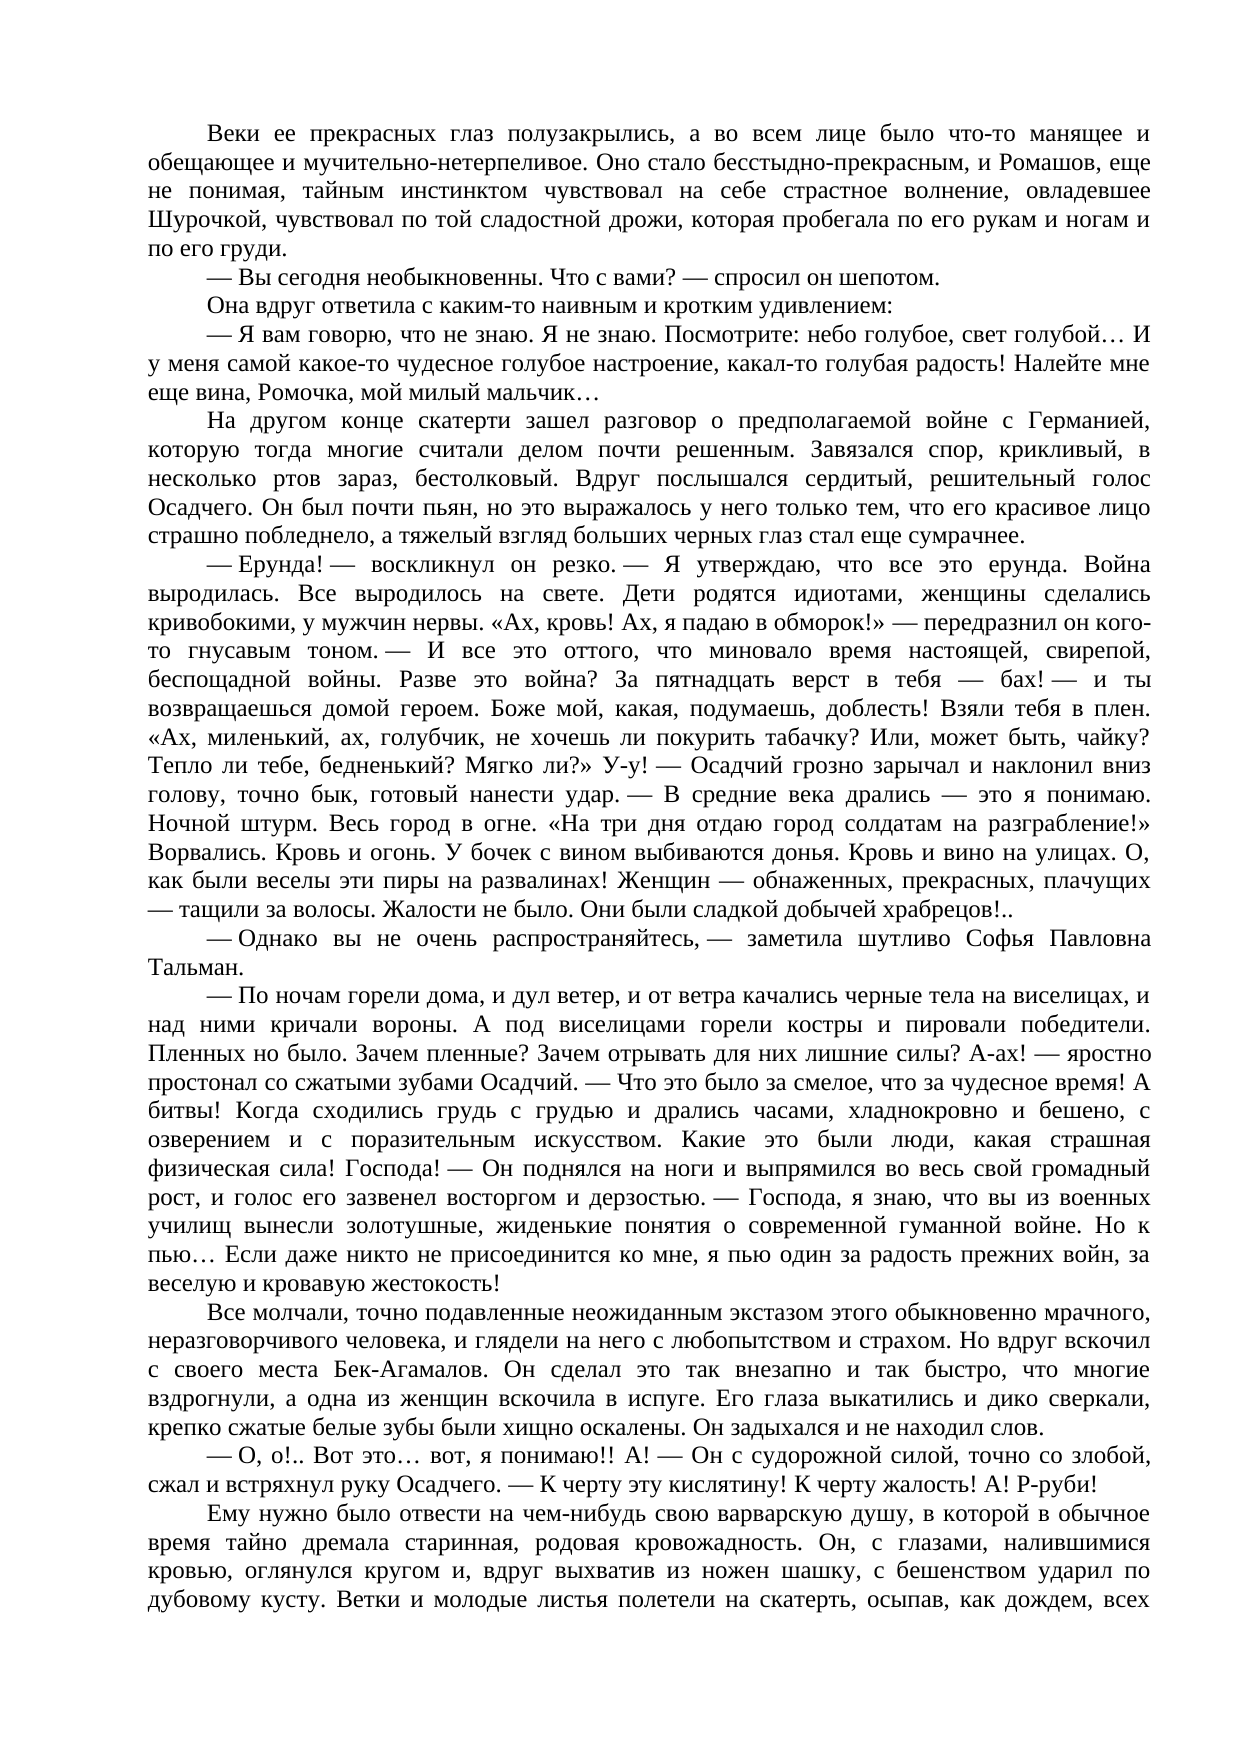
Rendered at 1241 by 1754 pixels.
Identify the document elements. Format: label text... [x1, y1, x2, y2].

text — Ерунда! — воскликнул он резко. — Я утверждаю, что все это ерунда. Война выродилась. Все выродилось на свете. Дети родятся идиотами, женщины сделались кривобокими, у мужчин нервы. «Ах, кровь! Ах, я падаю в обморок!» — передразнил он кого-то гнусавым тоном. — И все это оттого, что миновало время настоящей, свирепой, беспощадной войны. Разве это война? За пятнадцать верст в тебя — бах! — и ты возвращаешься домой героем. Боже мой, какая, подумаешь, доблесть! Взяли тебя в плен. «Ах, миленький, ах, голубчик, не хочешь ли покурить табачку? Или, может быть, чайку? Тепло ли тебе, бедненький? Мягко ли?» У-у! — Осадчий грозно зарычал и наклонил вниз голову, точно бык, готовый нанести удар. — В средние века дрались — это я понимаю. Ночной штурм. Весь город в огне. «На три дня отдаю город солдатам на разграбление!» Ворвались. Кровь и огонь. У бочек с вином выбиваются донья. Кровь и вино на улицах. О, как были веселы эти пиры на развалинах! Женщин — обнаженных, прекрасных, плачущих — тащили за волосы. Жалости не было. Они были сладкой добычей храбрецов!.. [148, 549, 1152, 923]
text Все молчали, точно подавленные неожиданным экстазом этого обыкновенно мрачного, неразговорчивого человека, и глядели на него с любопытством и страхом. Но вдруг вскочил с своего места Бек-Агамалов. Он сделал это так внезапно и так быстро, что многие вздрогнули, а одна из женщин вскочила в испуге. Его глаза выкатились и дико сверкали, крепко сжатые белые зубы были хищно оскалены. Он задыхался и не находил слов. [148, 1297, 1152, 1441]
text Веки ее прекрасных глаз полузакрылись, а во всем лице было что-то манящее и обещающее и мучительно-нетерпеливое. Оно стало бесстыдно-прекрасным, и Ромашов, еще не понимая, тайным инстинктом чувствовал на себе страстное волнение, овладевшее Шурочкой, чувствовал по той сладостной дрожи, которая пробегала по его рукам и ногам и по его груди. [148, 118, 1152, 262]
text Ему нужно было отвести на чем-нибудь свою варварскую душу, в которой в обычное время тайно дремала старинная, родовая кровожадность. Он, с глазами, налившимися кровью, оглянулся кругом и, вдруг выхватив из ножен шашку, с бешенством ударил по дубовому кусту. Ветки и молодые листья полетели на скатерть, осыпав, как дождем, всех [148, 1498, 1152, 1613]
text — Однако вы не очень распространяйтесь, — заметила шутливо Софья Павловна Тальман. [148, 923, 1152, 981]
text Она вдруг ответила с каким-то наивным и кротким удивлением: [148, 291, 1152, 319]
text На другом конце скатерти зашел разговор о предполагаемой войне с Германией, которую тогда многие считали делом почти решенным. Завязался спор, крикливый, в несколько ртов зараз, бестолковый. Вдруг послышался сердитый, решительный голос Осадчего. Он был почти пьян, но это выражалось у него только тем, что его красивое лицо страшно побледнело, а тяжелый взгляд больших черных глаз стал еще сумрачнее. [148, 406, 1152, 549]
text — По ночам горели дома, и дул ветер, и от ветра качались черные тела на виселицах, и над ними кричали вороны. А под виселицами горели костры и пировали победители. Пленных но было. Зачем пленные? Зачем отрывать для них лишние силы? А-ах! — яростно простонал со сжатыми зубами Осадчий. — Что это было за смелое, что за чудесное время! А битвы! Когда сходились грудь с грудью и дрались часами, хладнокровно и бешено, с озверением и с поразительным искусством. Какие это были люди, какая страшная физическая сила! Господа! — Он поднялся на ноги и выпрямился во весь свой громадный рост, и голос его зазвенел восторгом и дерзостью. — Господа, я знаю, что вы из военных училищ вынесли золотушные, жиденькие понятия о современной гуманной войне. Но к пью… Если даже никто не присоединится ко мне, я пью один за радость прежних войн, за веселую и кровавую жестокость! [148, 981, 1152, 1297]
text — Я вам говорю, что не знаю. Я не знаю. Посмотрите: небо голубое, свет голубой… И у меня самой какое-то чудесное голубое настроение, какал-то голубая радость! Налейте мне еще вина, Ромочка, мой милый мальчик… [148, 319, 1152, 406]
text — О, о!.. Вот это… вот, я понимаю!! А! — Он с судорожной силой, точно со злобой, сжал и встряхнул руку Осадчего. — К черту эту кислятину! К черту жалость! А! Р-руби! [148, 1441, 1152, 1498]
text — Вы сегодня необыкновенны. Что с вами? — спросил он шепотом. [148, 262, 1152, 291]
